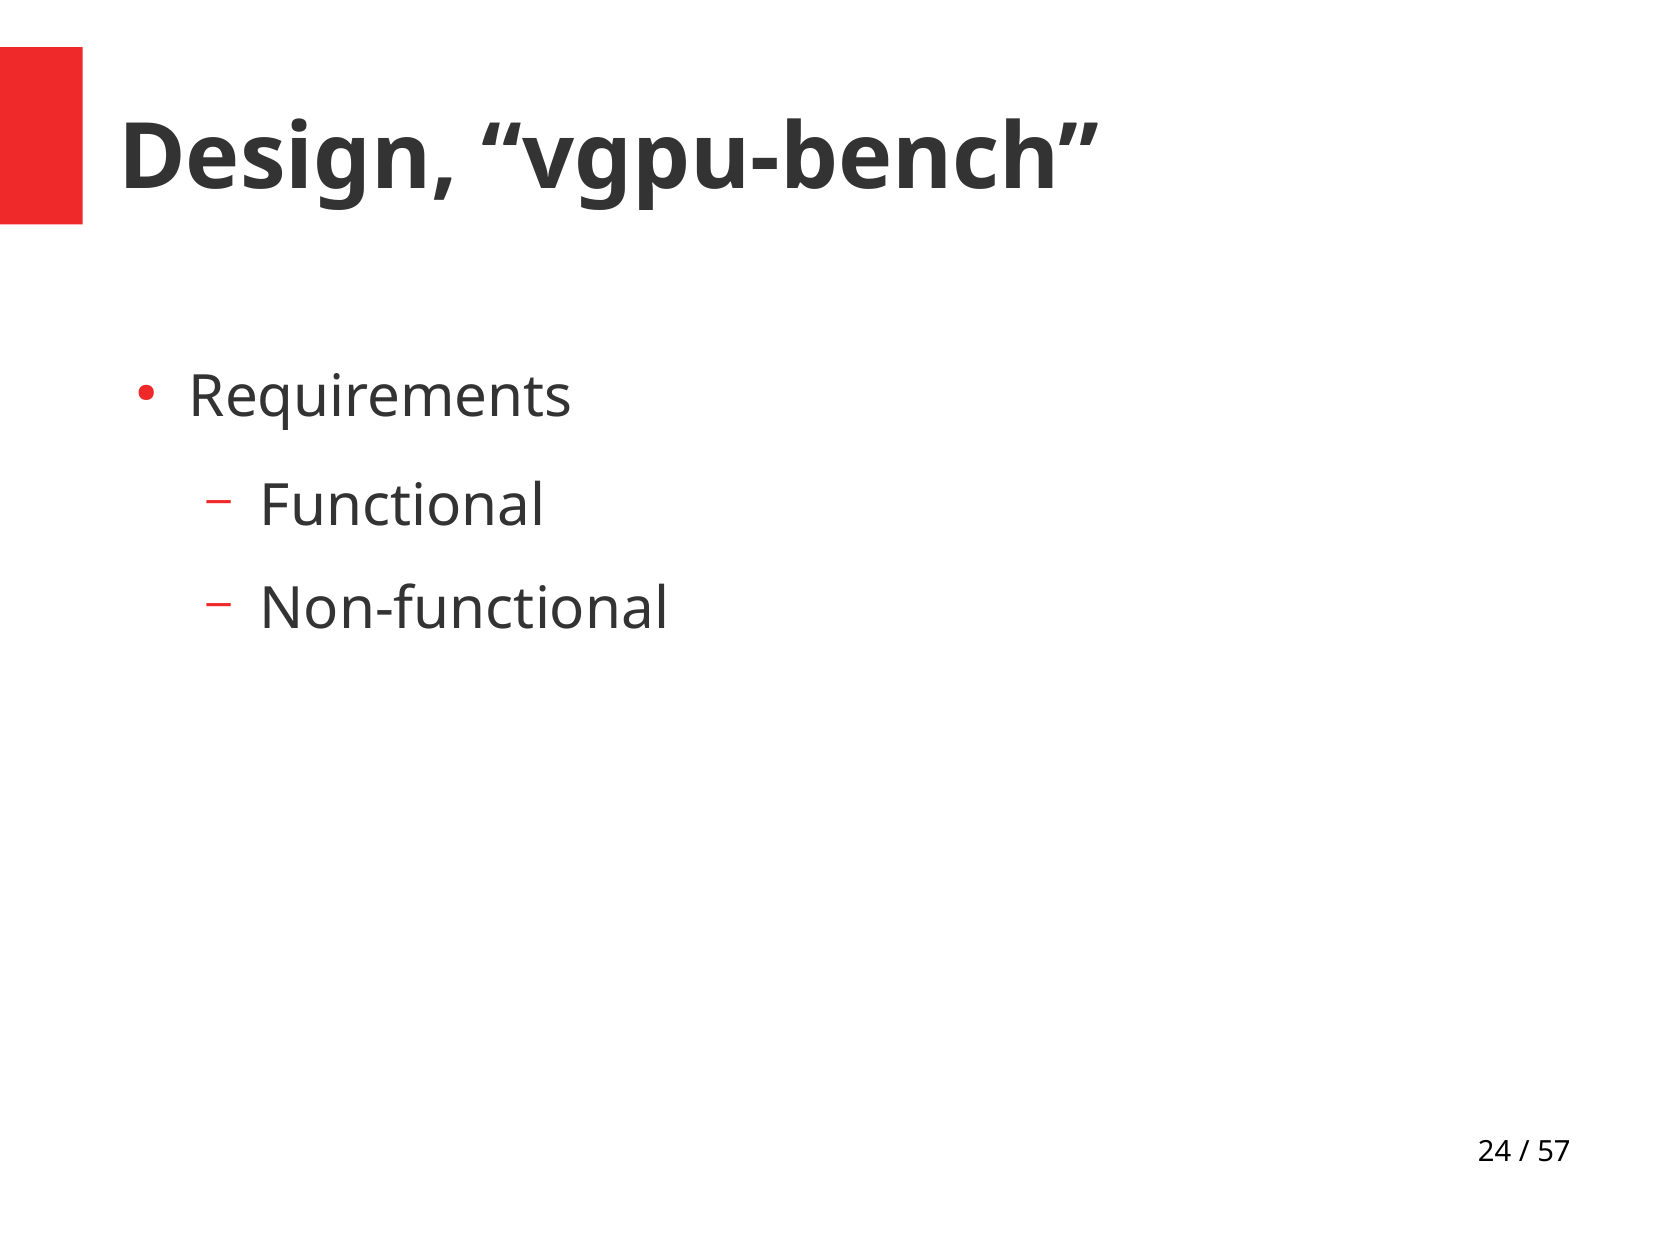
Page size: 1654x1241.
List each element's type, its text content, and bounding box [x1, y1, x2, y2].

list Requirements Functional Non-functional [118, 354, 1536, 1074]
title Design, “vgpu-bench” [118, 49, 1571, 257]
